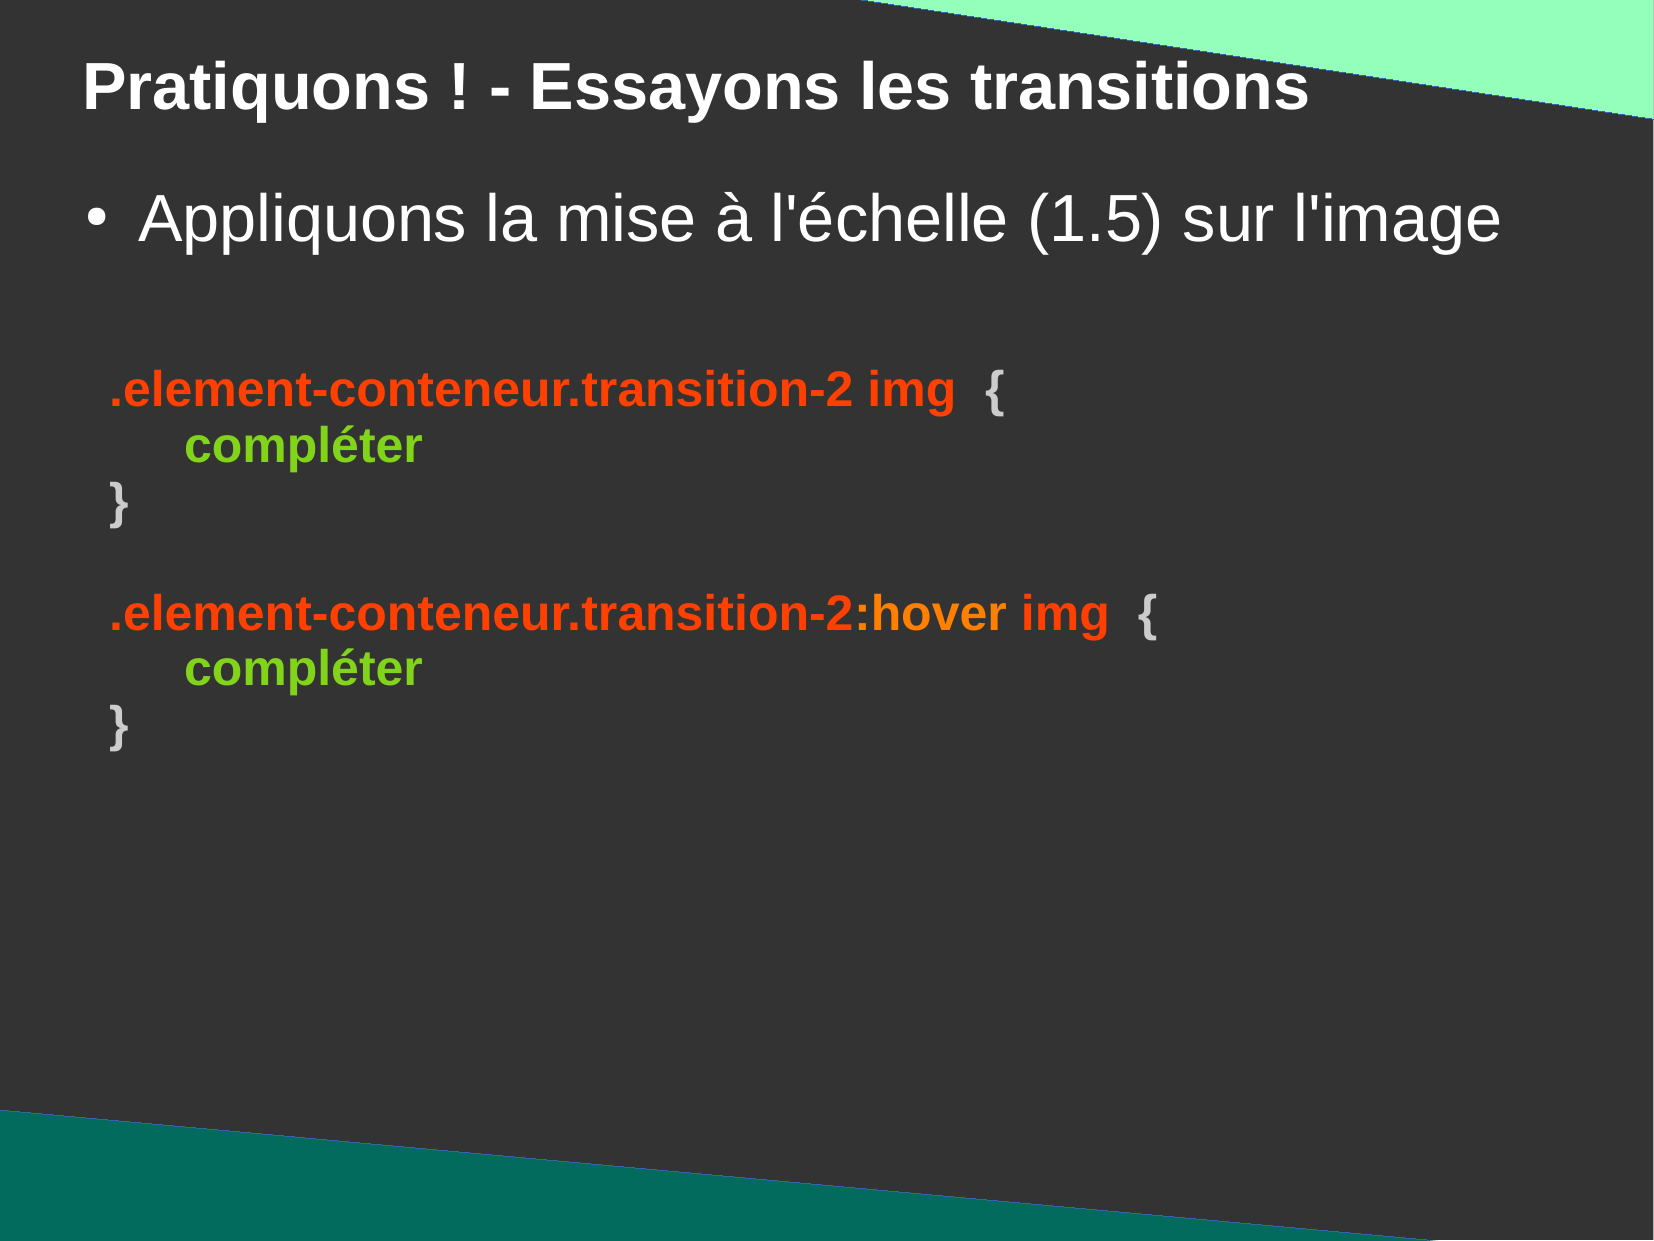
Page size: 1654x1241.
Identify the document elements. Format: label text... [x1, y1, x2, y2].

text_box .element-conteneur.transition-2 img { compléter } .element-conteneur.transition-2:hover img { compléter } [94, 354, 1489, 768]
text_box [861, 0, 1654, 120]
title Pratiquons ! - Essayons les transitions [82, 49, 1630, 199]
list Appliquons la mise à l'échelle (1.5) sur l'image [67, 180, 1607, 319]
